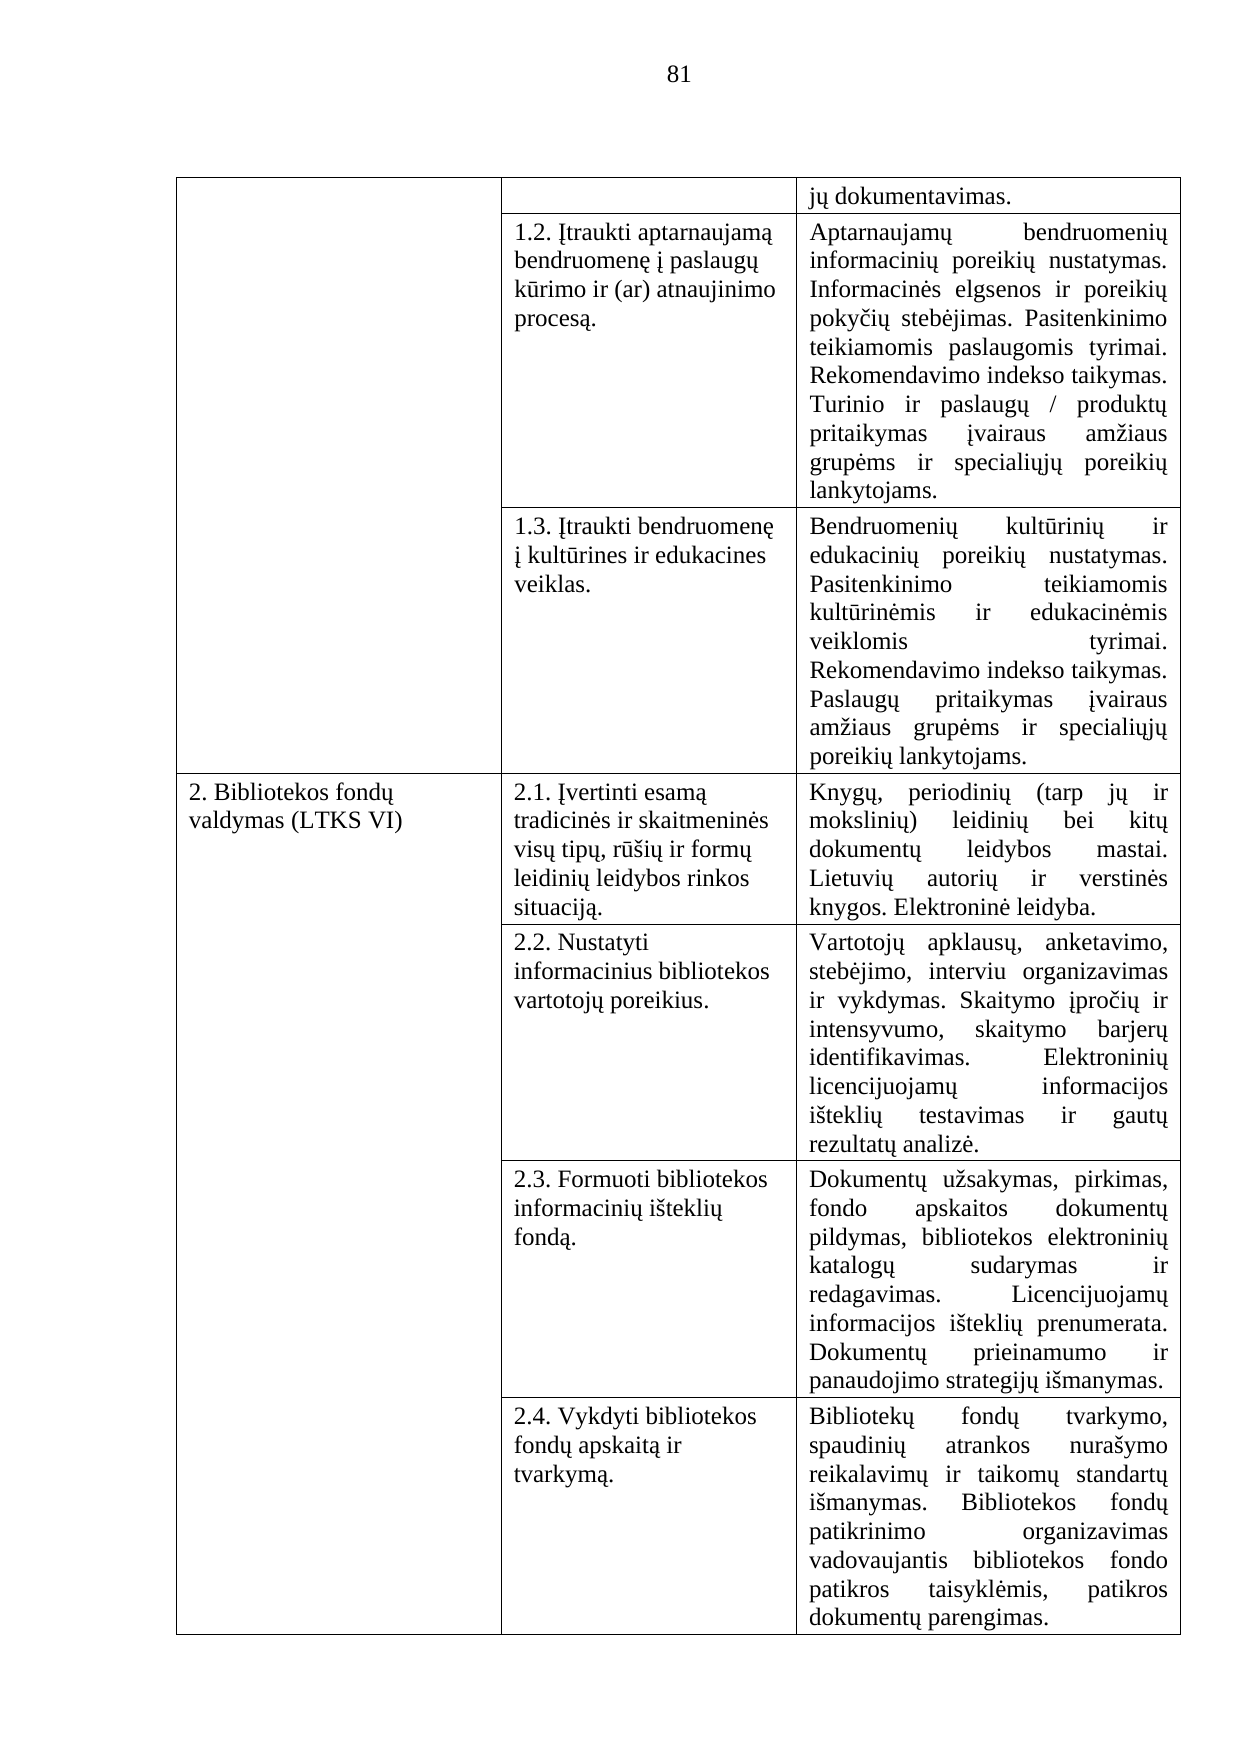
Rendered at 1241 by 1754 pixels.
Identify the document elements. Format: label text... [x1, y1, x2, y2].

table_cell 1.3. Įtraukti bendruomenę į kultūrines ir edukacines veiklas. [502, 508, 796, 773]
table_cell Knygų, periodinių (tarp jų ir mokslinių) leidinių bei kitų dokumentų leidybos mastai. Lietuvių autorių ir verstinės knygos. Elektroninė leidyba. [797, 774, 1180, 923]
table_cell [177, 178, 501, 773]
table_cell Vartotojų apklausų, anketavimo, stebėjimo, interviu organizavimas ir vykdymas. Skaitymo įpročių ir intensyvumo, skaitymo barjerų identifikavimas. Elektroninių licencijuojamų informacijos išteklių testavimas ir gautų rezultatų analizė. [797, 925, 1180, 1160]
table_cell [502, 178, 796, 213]
table_cell 1.2. Įtraukti aptarnaujamą bendruomenę į paslaugų kūrimo ir (ar) atnaujinimo procesą. [502, 214, 796, 507]
table_cell 2.4. Vykdyti bibliotekos fondų apskaitą ir tvarkymą. [502, 1398, 796, 1634]
table_cell Aptarnaujamų bendruomenių informacinių poreikių nustatymas. Informacinės elgsenos ir poreikių pokyčių stebėjimas. Pasitenkinimo teikiamomis paslaugomis tyrimai. Rekomendavimo indekso taikymas. Turinio ir paslaugų / produktų pritaikymas įvairaus amžiaus grupėms ir specialiųjų poreikių lankytojams. [797, 214, 1180, 507]
table_cell jų dokumentavimas. [797, 178, 1180, 213]
table_cell Bendruomenių kultūrinių ir edukacinių poreikių nustatymas. Pasitenkinimo teikiamomis kultūrinėmis ir edukacinėmis veiklomis tyrimai. Rekomendavimo indekso taikymas. Paslaugų pritaikymas įvairaus amžiaus grupėms ir specialiųjų poreikių lankytojams. [797, 508, 1180, 773]
table_cell Bibliotekų fondų tvarkymo, spaudinių atrankos nurašymo reikalavimų ir taikomų standartų išmanymas. Bibliotekos fondų patikrinimo organizavimas vadovaujantis bibliotekos fondo patikros taisyklėmis, patikros dokumentų parengimas. [797, 1398, 1180, 1634]
table_cell Dokumentų užsakymas, pirkimas, fondo apskaitos dokumentų pildymas, bibliotekos elektroninių katalogų sudarymas ir redagavimas. Licencijuojamų informacijos išteklių prenumerata. Dokumentų prieinamumo ir panaudojimo strategijų išmanymas. [797, 1161, 1180, 1397]
table_cell 2.3. Formuoti bibliotekos informacinių išteklių fondą. [502, 1161, 796, 1397]
table_cell 2.2. Nustatyti informacinius bibliotekos vartotojų poreikius. [502, 925, 796, 1160]
table_cell 2. Bibliotekos fondų valdymas (LTKS VI) [177, 774, 501, 1634]
table_cell 2.1. Įvertinti esamą tradicinės ir skaitmeninės visų tipų, rūšių ir formų leidinių leidybos rinkos situaciją. [502, 774, 796, 923]
